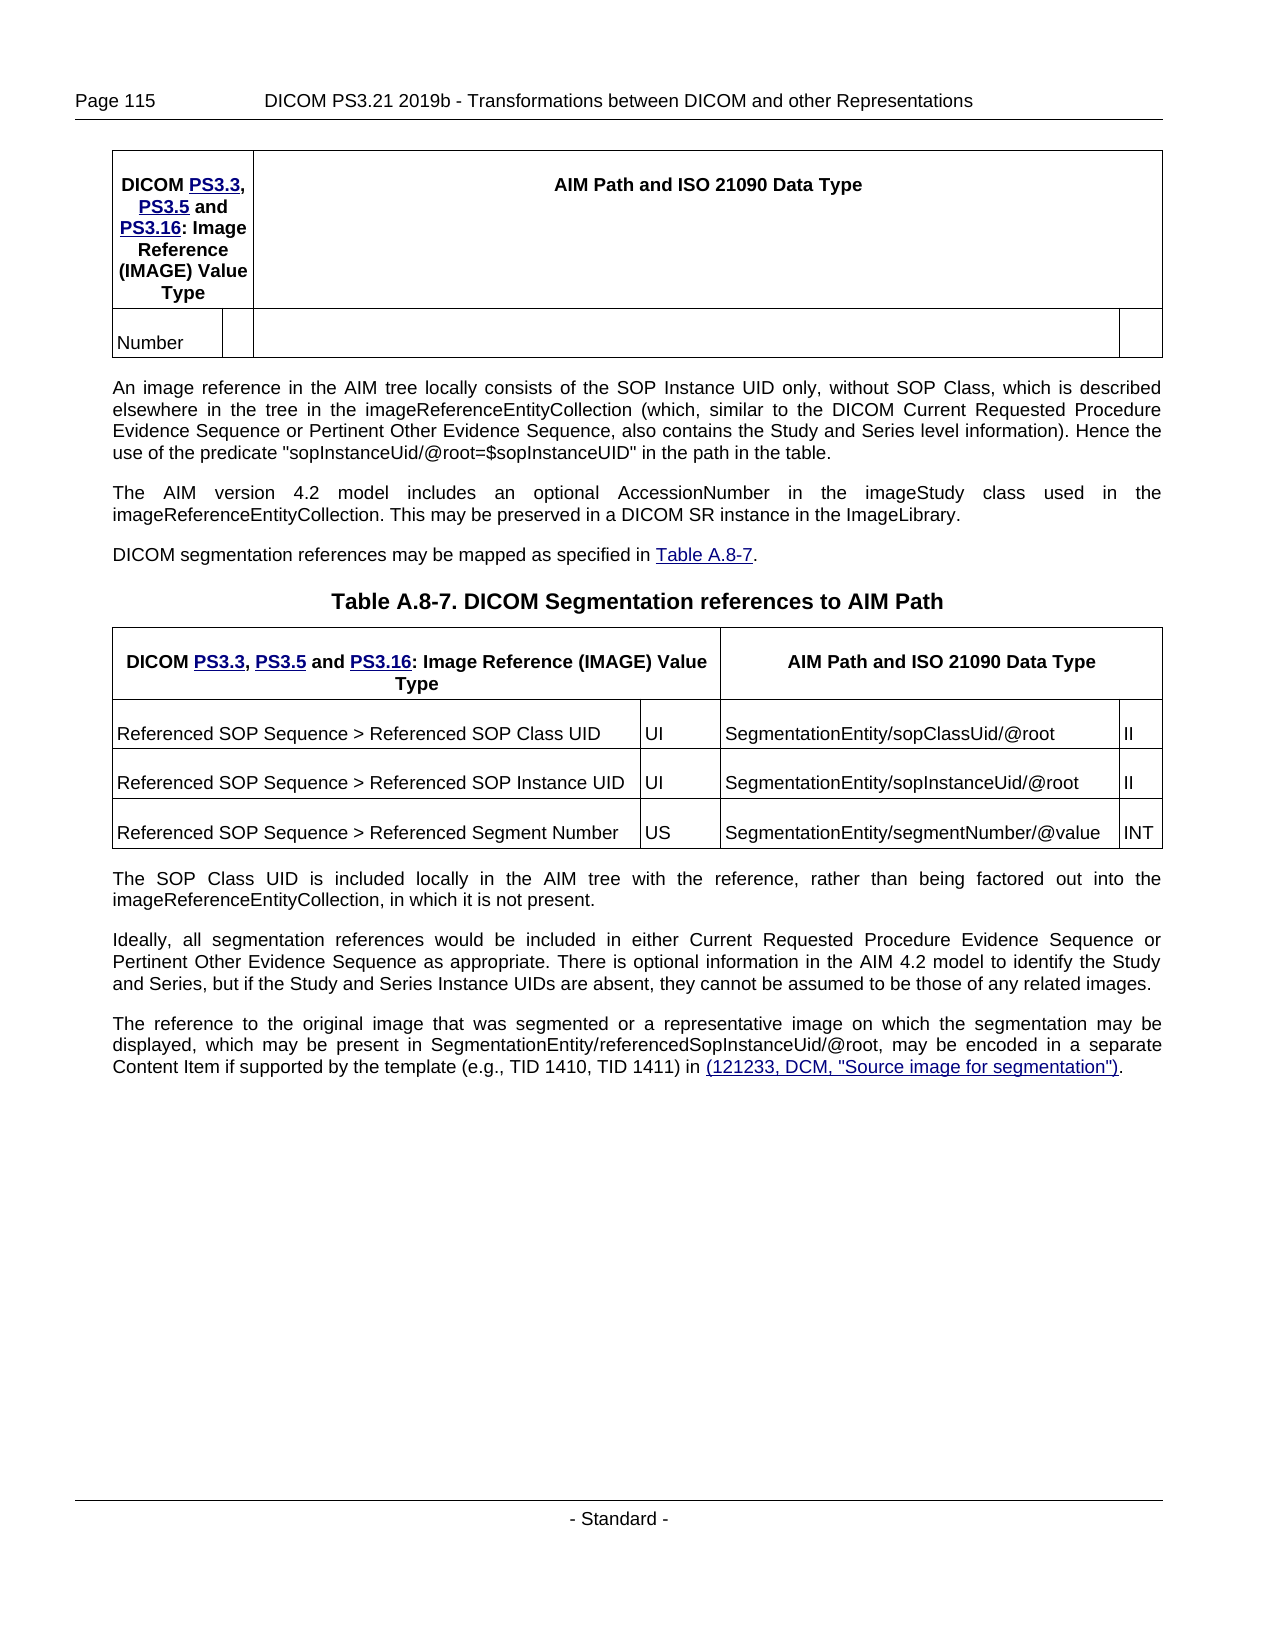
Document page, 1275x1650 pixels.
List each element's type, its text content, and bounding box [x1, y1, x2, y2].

table_cell II [1120, 700, 1162, 748]
table_cell ​SegmentationEntity/​sopInstanceUid/​@root [721, 749, 1119, 798]
table_cell Referenced SOP Sequence > Referenced SOP Instance UID [113, 749, 640, 798]
text DICOM segmentation references may be mapped as specified in Table A.8-7. [112, 544, 1162, 565]
text An image reference in the AIM tree locally consists of the SOP Instance UID only, without SOP Class, which is described elsewhere in the tree in the imageReferenceEntityCollection (which, similar to the DICOM Current Requested Procedure Evidence Sequence or Pertinent Other Evidence Sequence, also contains the Study and Series level information). Hence the use of the predicate "sopInstanceUid/​@root=$sopInstanceUID" in the path in the table. [112, 377, 1162, 463]
table_header AIM Path and ISO 21090 Data Type [721, 628, 1162, 698]
text The AIM version 4.2 model includes an optional AccessionNumber in the imageStudy class used in the imageReferenceEntityCollection. This may be preserved in a DICOM SR instance in the ImageLibrary. [112, 482, 1162, 525]
table_cell Referenced SOP Sequence > Referenced Segment Number [113, 799, 640, 848]
table_cell II [1120, 749, 1162, 798]
table_cell [223, 309, 253, 357]
table_cell UI [641, 700, 720, 748]
table_cell INT [1120, 799, 1162, 848]
table_cell [254, 309, 1119, 357]
text Ideally, all segmentation references would be included in either Current Requested Procedure Evidence Sequence or Pertinent Other Evidence Sequence as appropriate. There is optional information in the AIM 4.2 model to identify the Study and Series, but if the Study and Series Instance UIDs are absent, they cannot be assumed to be those of any related images. [112, 929, 1162, 994]
table_cell UI [641, 749, 720, 798]
text The SOP Class UID is included locally in the AIM tree with the reference, rather than being factored out into the imageReferenceEntityCollection, in which it is not present. [112, 867, 1162, 911]
table_cell SegmentationEntity/​sopClassUid/​@root [721, 700, 1119, 748]
table_cell [1120, 309, 1162, 357]
table_header DICOM PS3.3, PS3.5 and PS3.16: Image Reference (IMAGE) Value Type [113, 151, 253, 307]
text The reference to the original image that was segmented or a representative image on which the segmentation may be displayed, which may be present in SegmentationEntity/​referencedSopInstanceUid/​@root, may be encoded in a separate Content Item if supported by the template (e.g., TID 1410, TID 1411) in (121233, DCM, "Source image for segmentation"). [112, 1013, 1162, 1077]
table_header AIM Path and ISO 21090 Data Type [254, 151, 1162, 307]
table_header DICOM PS3.3, PS3.5 and PS3.16: Image Reference (IMAGE) Value Type [113, 628, 720, 698]
table_cell Number [113, 309, 222, 357]
table_cell Referenced SOP Sequence > Referenced SOP Class UID [113, 700, 640, 748]
table_cell US [641, 799, 720, 848]
table_cell SegmentationEntity/​segmentNumber/​@value [721, 799, 1119, 848]
text Table A.8-7. DICOM Segmentation references to AIM Path [112, 588, 1162, 614]
